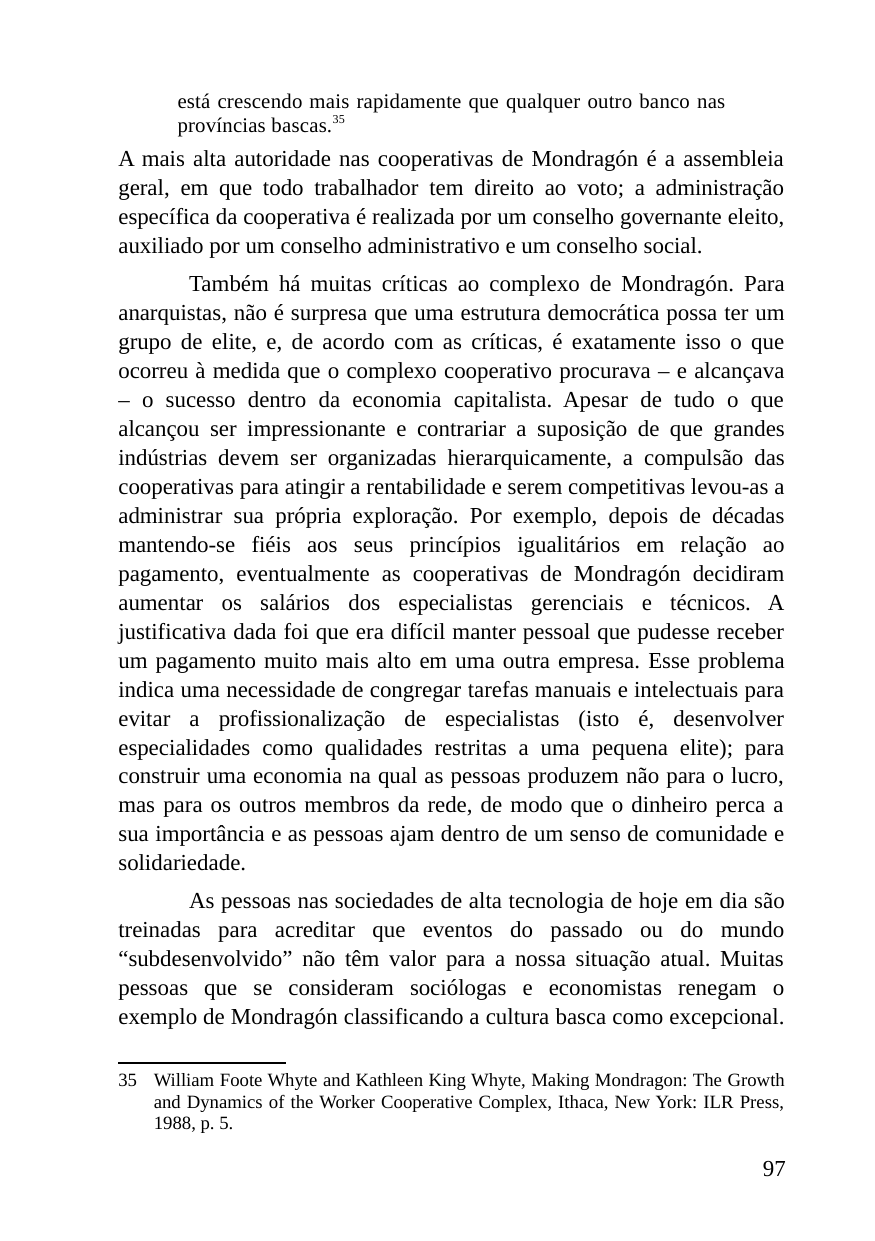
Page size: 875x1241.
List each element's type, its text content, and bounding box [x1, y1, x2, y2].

text A mais alta autoridade nas cooperativas de Mondragón é a assembleia geral, em que todo trabalhador tem direito ao voto; a administração específica da cooperativa é realizada por um conselho governante eleito, auxiliado por um conselho administrativo e um conselho social. [118, 146, 786, 259]
text está crescendo mais rapidamente que qualquer outro banco nas províncias bascas. [177, 88, 726, 137]
text Também há muitas críticas ao complexo de Mondragón. Para anarquistas, não é surpresa que uma estrutura democrática possa ter um grupo de elite, e, de acordo com as críticas, é exatamente isso o que ocorreu à medida que o complexo cooperativo procurava – e alcançava – o sucesso dentro da economia capitalista. Apesar de tudo o que alcançou ser impressionante e contrariar a suposição de que grandes indústrias devem ser organizadas hierarquicamente, a compulsão das cooperativas para atingir a rentabilidade e serem competitivas levou-as a administrar sua própria exploração. Por exemplo, depois de décadas mantendo-se fiéis aos seus princípios igualitários em relação ao pagamento, eventualmente as cooperativas de Mondragón decidiram aumentar os salários dos especialistas gerenciais e técnicos. A justificativa dada foi que era difícil manter pessoal que pudesse receber um pagamento muito mais alto em uma outra empresa. Esse problema indica uma necessidade de congregar tarefas manuais e intelectuais para evitar a profissionalização de especialistas (isto é, desenvolver especialidades como qualidades restritas a uma pequena elite); para construir uma economia na qual as pessoas produzem não para o lucro, mas para os outros membros da rede, de modo que o dinheiro perca a sua importância e as pessoas ajam dentro de um senso de comunidade e solidariedade. [118, 270, 786, 876]
text William Foote Whyte and Kathleen King Whyte, Making Mondragon: The Growth and Dynamics of the Worker Cooperative Complex, Ithaca, New York: ILR Press, 1988, p. 5. [118, 1069, 786, 1134]
text As pessoas nas sociedades de alta tecnologia de hoje em dia são treinadas para acreditar que eventos do passado ou do mundo “subdesenvolvido” não têm valor para a nossa situação atual. Muitas pessoas que se consideram sociólogas e economistas renegam o exemplo de Mondragón classificando a cultura basca como excepcional. [118, 887, 786, 1029]
